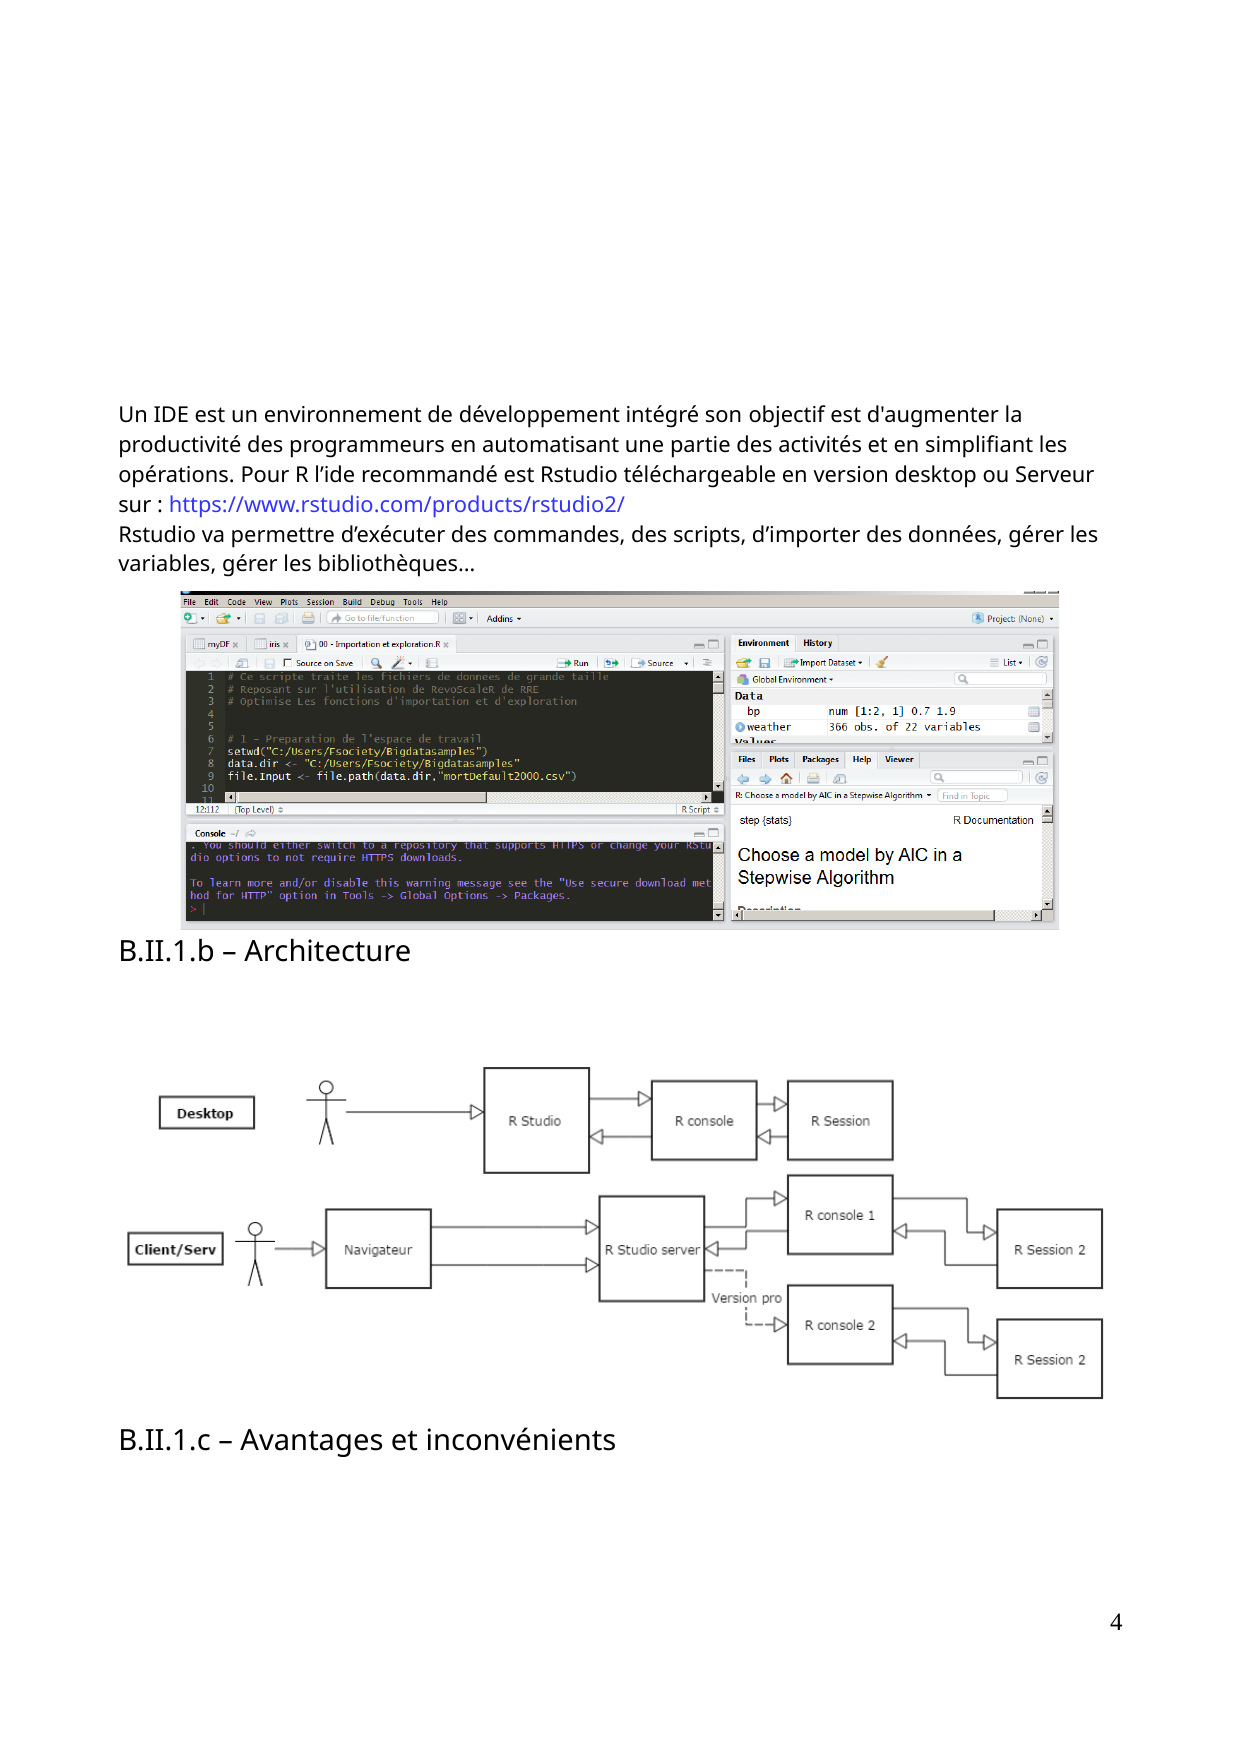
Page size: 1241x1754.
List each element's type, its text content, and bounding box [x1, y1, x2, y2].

text sur : https://www.rstudio.com/products/rstudio2/ [118, 489, 1122, 518]
picture [180, 591, 1060, 930]
text Rstudio va permettre d’exécuter des commandes, des scripts, d’importer des données, gérer les variables, gérer les bibliothèques… [118, 518, 1122, 578]
picture [118, 1000, 1123, 1419]
text B.II.1.c – Avantages et inconvénients [118, 1419, 1122, 1459]
text B.II.1.b – Architecture [118, 834, 1122, 969]
text Un IDE est un environnement de développement intégré son objectif est d'augmenter la productivité des programmeurs en automatisant une partie des activités et en simplifiant les opérations. Pour R l’ide recommandé est Rstudio téléchargeable en version desktop ou Serveur [118, 399, 1122, 489]
